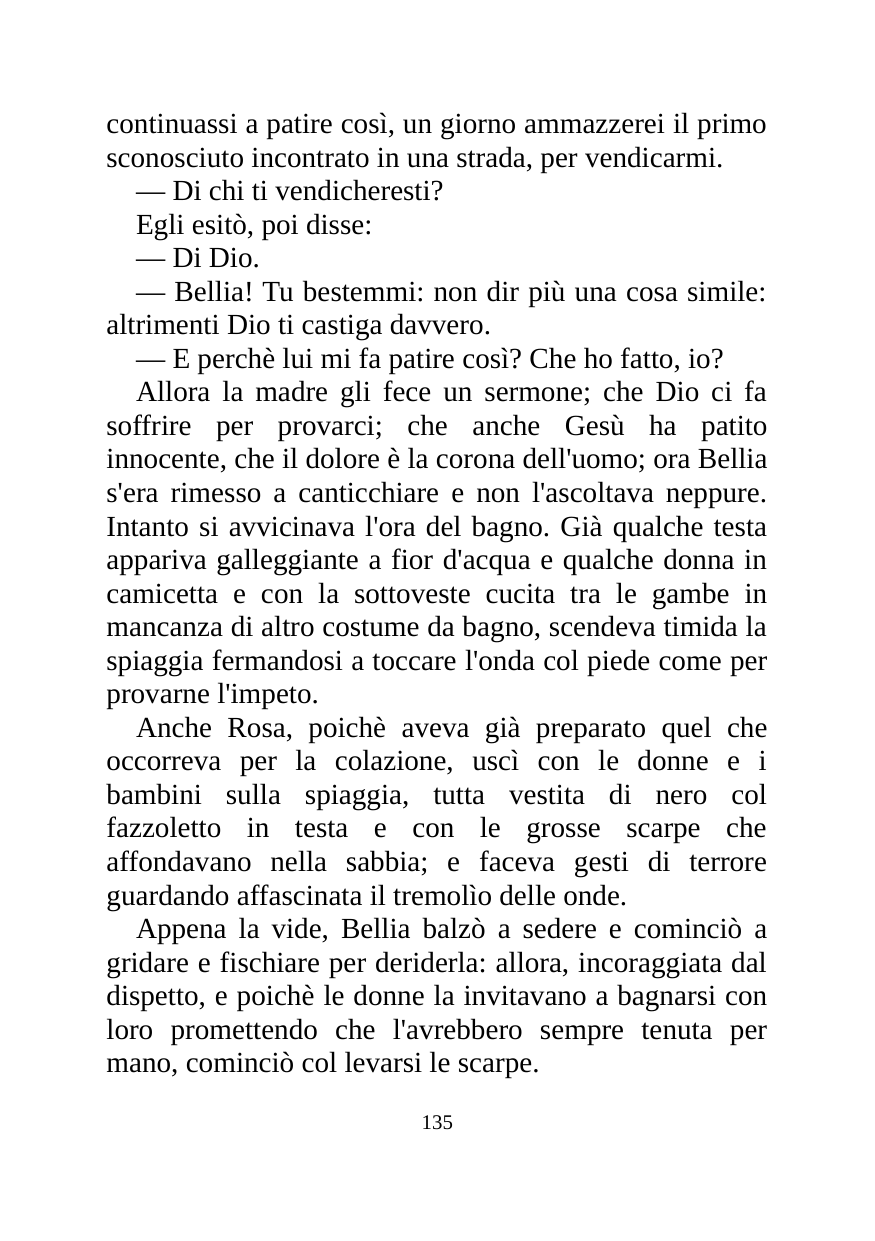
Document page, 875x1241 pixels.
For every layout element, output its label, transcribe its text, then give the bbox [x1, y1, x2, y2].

text Allora la madre gli fece un sermone; che Dio ci fa soffrire per provarci; che anche Gesù ha patito innocente, che il dolore è la corona dell'uomo; ora Bellia s'era rimesso a canticchiare e non l'ascoltava neppure. Intanto si avvicinava l'ora del bagno. Già qualche testa appariva galleggiante a fior d'acqua e qualche donna in camicetta e con la sottoveste cucita tra le gambe in mancanza di altro costume da bagno, scendeva timida la spiaggia fermandosi a toccare l'onda col piede come per provarne l'impeto. [106, 374, 768, 710]
text — E perchè lui mi fa patire così? Che ho fatto, io? [106, 341, 768, 374]
text Egli esitò, poi disse: [106, 207, 768, 240]
text Appena la vide, Bellia balzò a sedere e cominciò a gridare e fischiare per deriderla: allora, incoraggiata dal dispetto, e poichè le donne la invitavano a bagnarsi con loro promettendo che l'avrebbero sempre tenuta per mano, cominciò col levarsi le scarpe. [106, 911, 768, 1079]
text Anche Rosa, poichè aveva già preparato quel che occorreva per la colazione, uscì con le donne e i bambini sulla spiaggia, tutta vestita di nero col fazzoletto in testa e con le grosse scarpe che affondavano nella sabbia; e faceva gesti di terrore guardando affascinata il tremolìo delle onde. [106, 710, 768, 911]
text — Bellia! Tu bestemmi: non dir più una cosa simile: altrimenti Dio ti castiga davvero. [106, 274, 768, 341]
text continuassi a patire così, un giorno ammazzerei il primo sconosciuto incontrato in una strada, per vendicarmi. [106, 106, 768, 173]
text — Di Dio. [106, 240, 768, 274]
text — Di chi ti vendicheresti? [106, 173, 768, 207]
